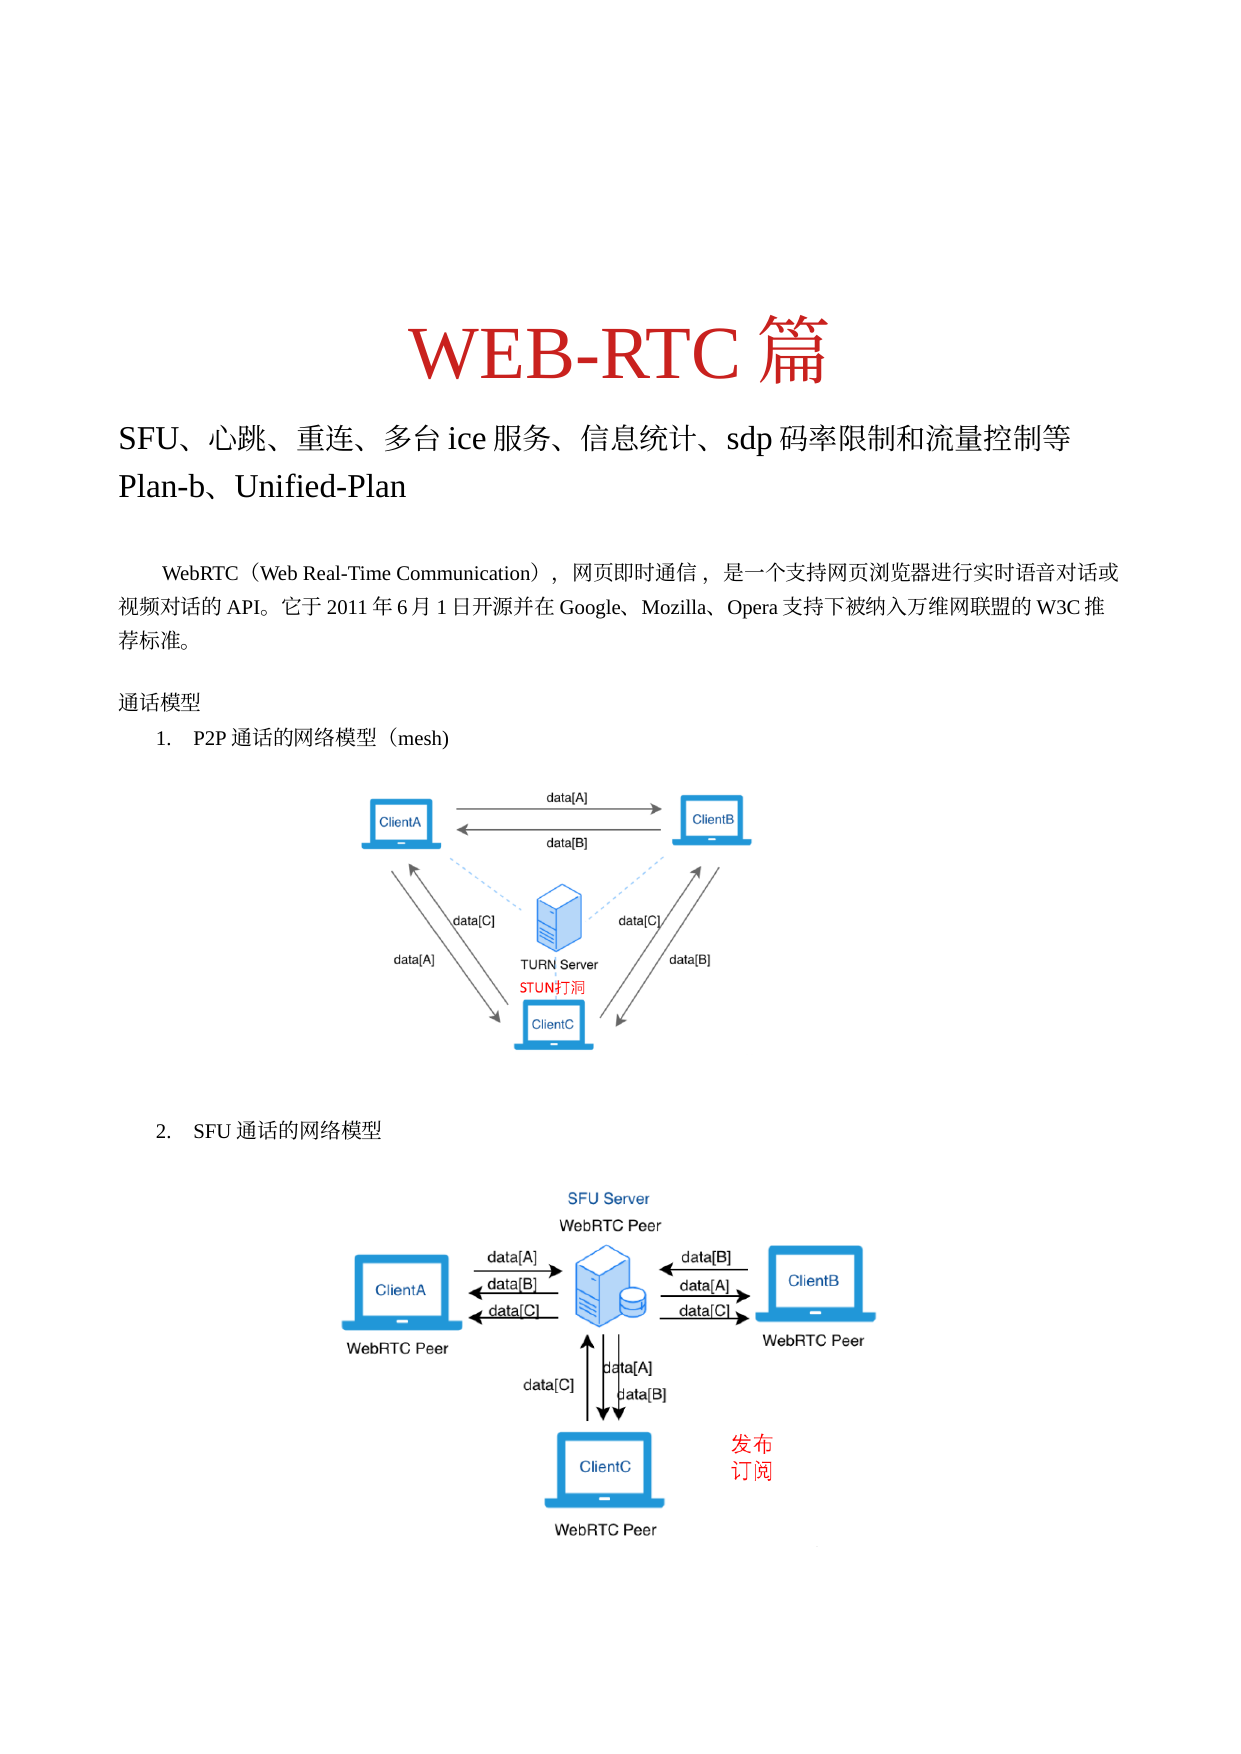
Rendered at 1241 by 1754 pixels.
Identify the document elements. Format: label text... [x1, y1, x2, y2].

text WebRTC（Web Real-Time Communication），网页即时通信 ，是一个支持网页浏览器进行实时语音对话或视频对话的API。它于2011年6月1日开源并在Google、Mozilla、Opera支持下被纳入万维网联盟的W3C推荐标准。 [118, 556, 1122, 654]
picture [354, 777, 763, 1065]
picture [335, 1183, 888, 1550]
text Plan-b、Unified-Plan [118, 464, 1122, 506]
text 通话模型 [118, 687, 1122, 717]
list P2P 通话的网络模型（mesh) [156, 721, 1122, 751]
text WEB-RTC篇 [118, 292, 1122, 399]
list SFU 通话的网络模型 [156, 1114, 1122, 1144]
text SFU、心跳、重连、多台ice服务、信息统计、sdp码率限制和流量控制等 [118, 416, 1122, 457]
